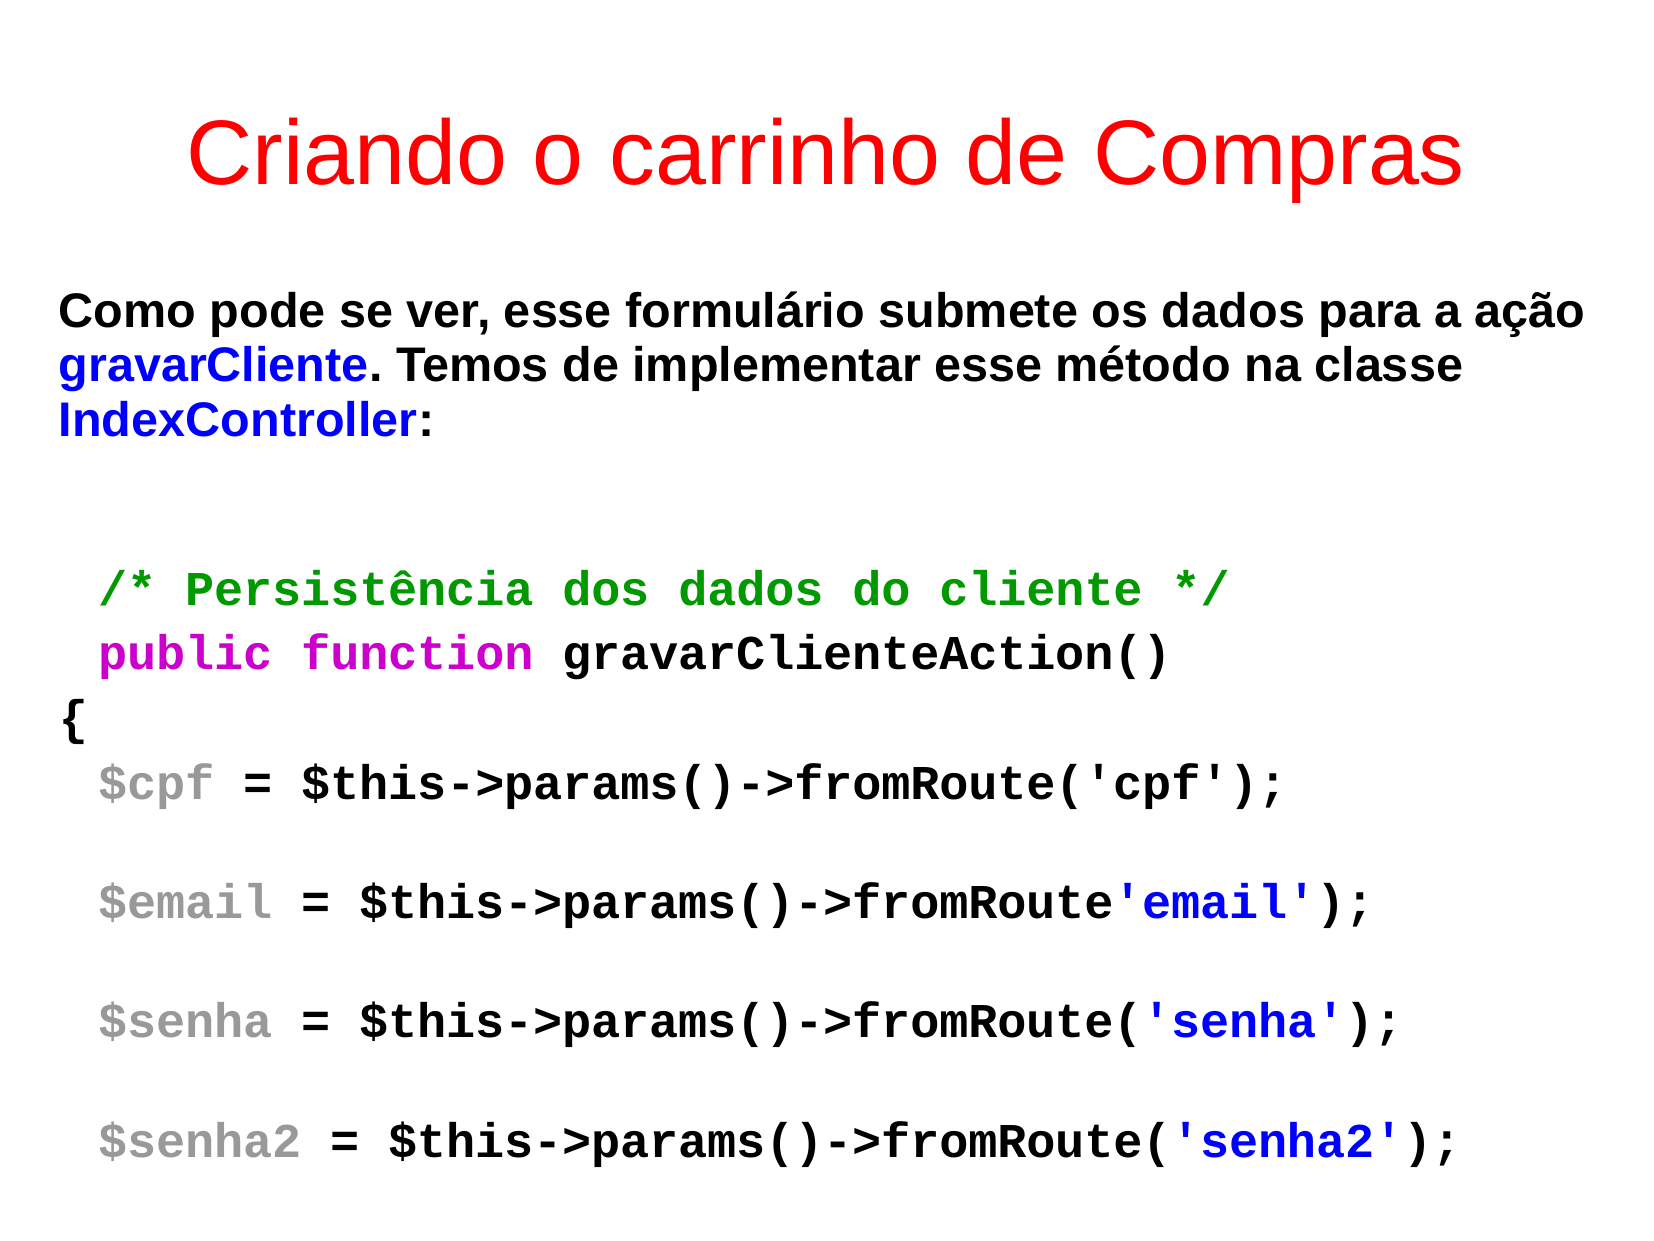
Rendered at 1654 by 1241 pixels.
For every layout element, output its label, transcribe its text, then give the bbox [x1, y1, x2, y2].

title Criando o carrinho de Compras [82, 49, 1571, 257]
list Como pode se ver, esse formulário submete os dados para a ação gravarCliente. Temos de implementar esse método na classe IndexController: /* Persistência dos dados do cliente */ public function gravarClienteAction() { $cpf = $this->params()->fromRoute('cpf'); $email = $this->params()->fromRoute'email'); $senha = $this->params()->fromRoute('senha'); $senha2 = $this->params()->fromRoute('senha2'); [59, 283, 1607, 1182]
